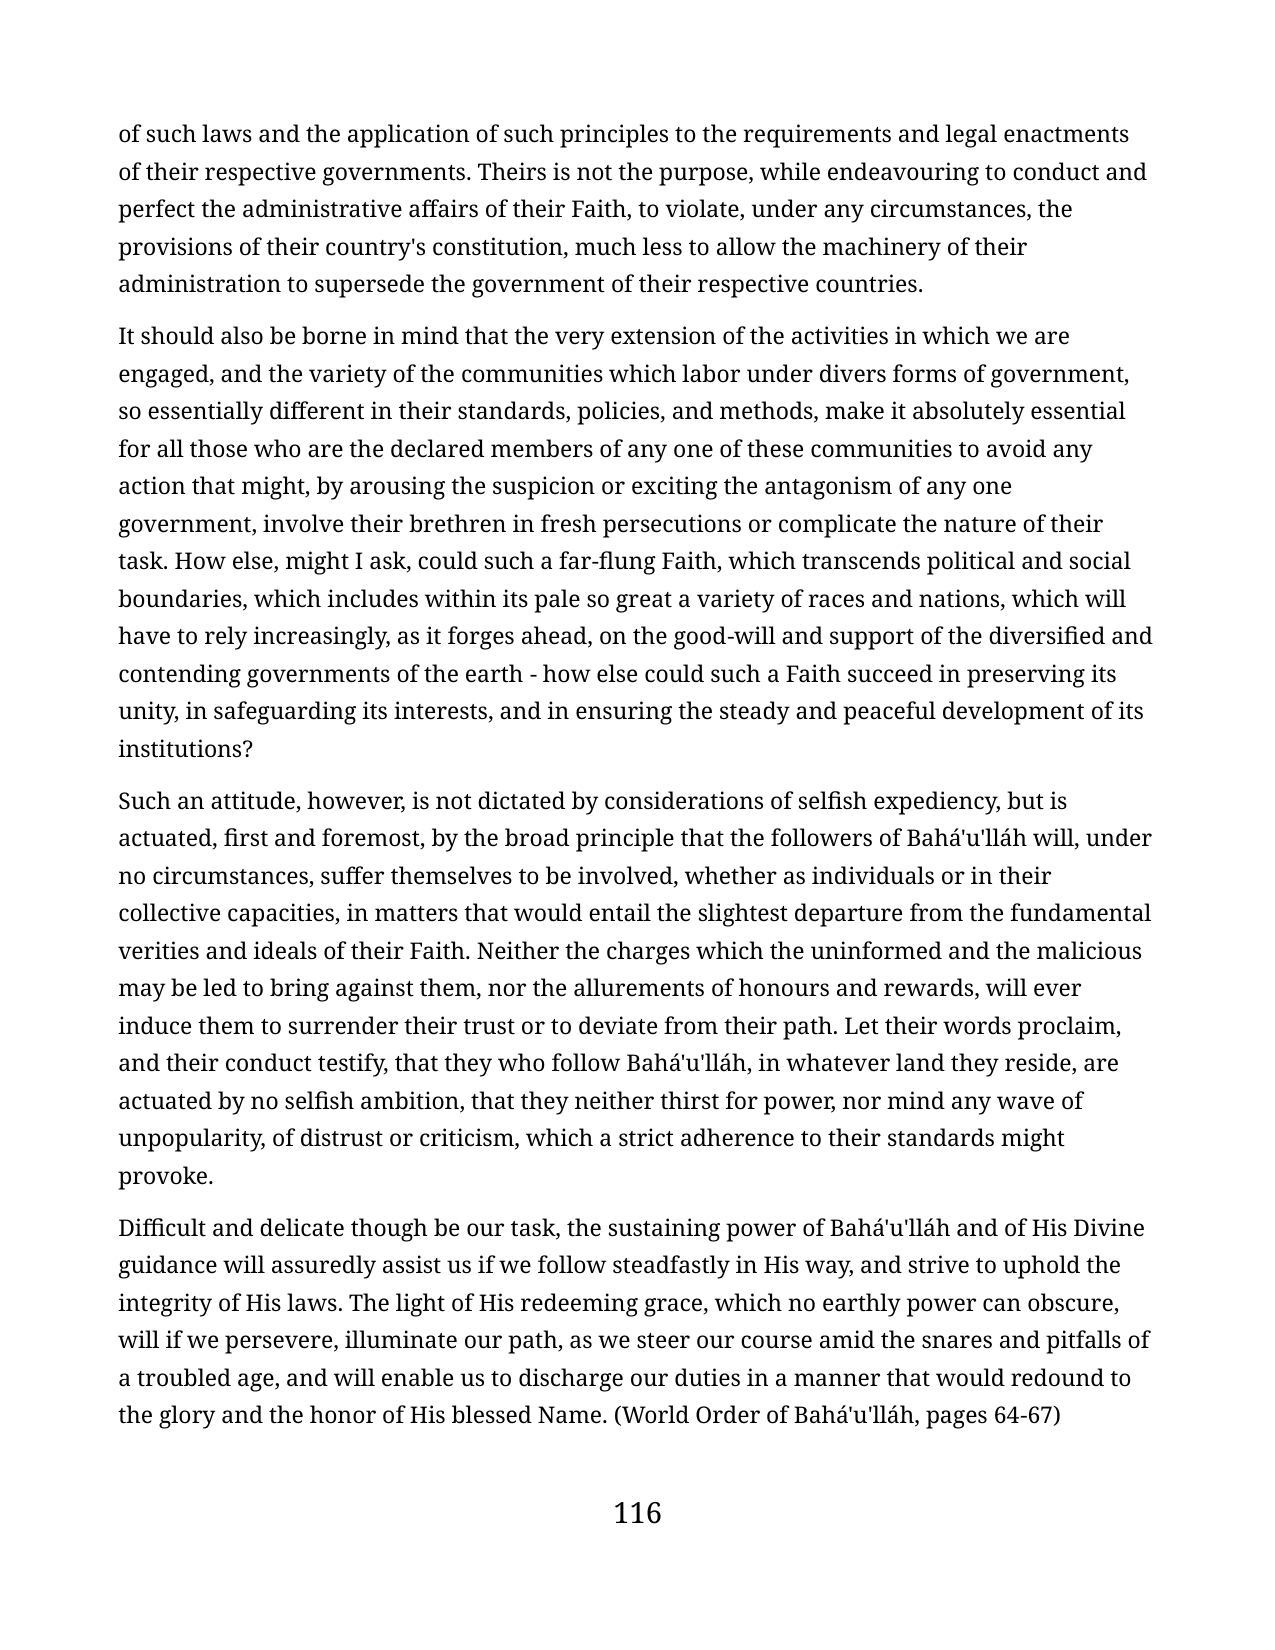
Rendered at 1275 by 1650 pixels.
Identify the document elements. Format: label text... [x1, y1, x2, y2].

text of such laws and the application of such principles to the requirements and legal enactments of their respective governments. Theirs is not the purpose, while endeavouring to conduct and perfect the administrative affairs of their Faith, to violate, under any circumstances, the provisions of their country's constitution, much less to allow the machinery of their administration to supersede the government of their respective countries. [118, 118, 1157, 299]
text Such an attitude, however, is not dictated by considerations of selfish expediency, but is actuated, first and foremost, by the broad principle that the followers of Bahá'u'lláh will, under no circumstances, suffer themselves to be involved, whether as individuals or in their collective capacities, in matters that would entail the slightest departure from the fundamental verities and ideals of their Faith. Neither the charges which the uninformed and the malicious may be led to bring against them, nor the allurements of honours and rewards, will ever induce them to surrender their trust or to deviate from their path. Let their words proclaim, and their conduct testify, that they who follow Bahá'u'lláh, in whatever land they reside, are actuated by no selfish ambition, that they neither thirst for power, nor mind any wave of unpopularity, of distrust or criticism, which a strict adherence to their standards might provoke. [118, 785, 1157, 1191]
text It should also be borne in mind that the very extension of the activities in which we are engaged, and the variety of the communities which labor under divers forms of government, so essentially different in their standards, policies, and methods, make it absolutely essential for all those who are the declared members of any one of these communities to avoid any action that might, by arousing the suspicion or exciting the antagonism of any one government, involve their brethren in fresh persecutions or complicate the nature of their task. How else, might I ask, could such a far‑flung Faith, which transcends political and social boundaries, which includes within its pale so great a variety of races and nations, which will have to rely increasingly, as it forges ahead, on the good‑will and support of the diversified and contending governments of the earth ‑ how else could such a Faith succeed in preserving its unity, in safeguarding its interests, and in ensuring the steady and peaceful development of its institutions? [118, 320, 1157, 764]
text Difficult and delicate though be our task, the sustaining power of Bahá'u'lláh and of His Divine guidance will assuredly assist us if we follow steadfastly in His way, and strive to uphold the integrity of His laws. The light of His redeeming grace, which no earthly power can obscure, will if we persevere, illuminate our path, as we steer our course amid the snares and pitfalls of a troubled age, and will enable us to discharge our duties in a manner that would redound to the glory and the honor of His blessed Name. (World Order of Bahá'u'lláh, pages 64‑67) [118, 1212, 1157, 1431]
